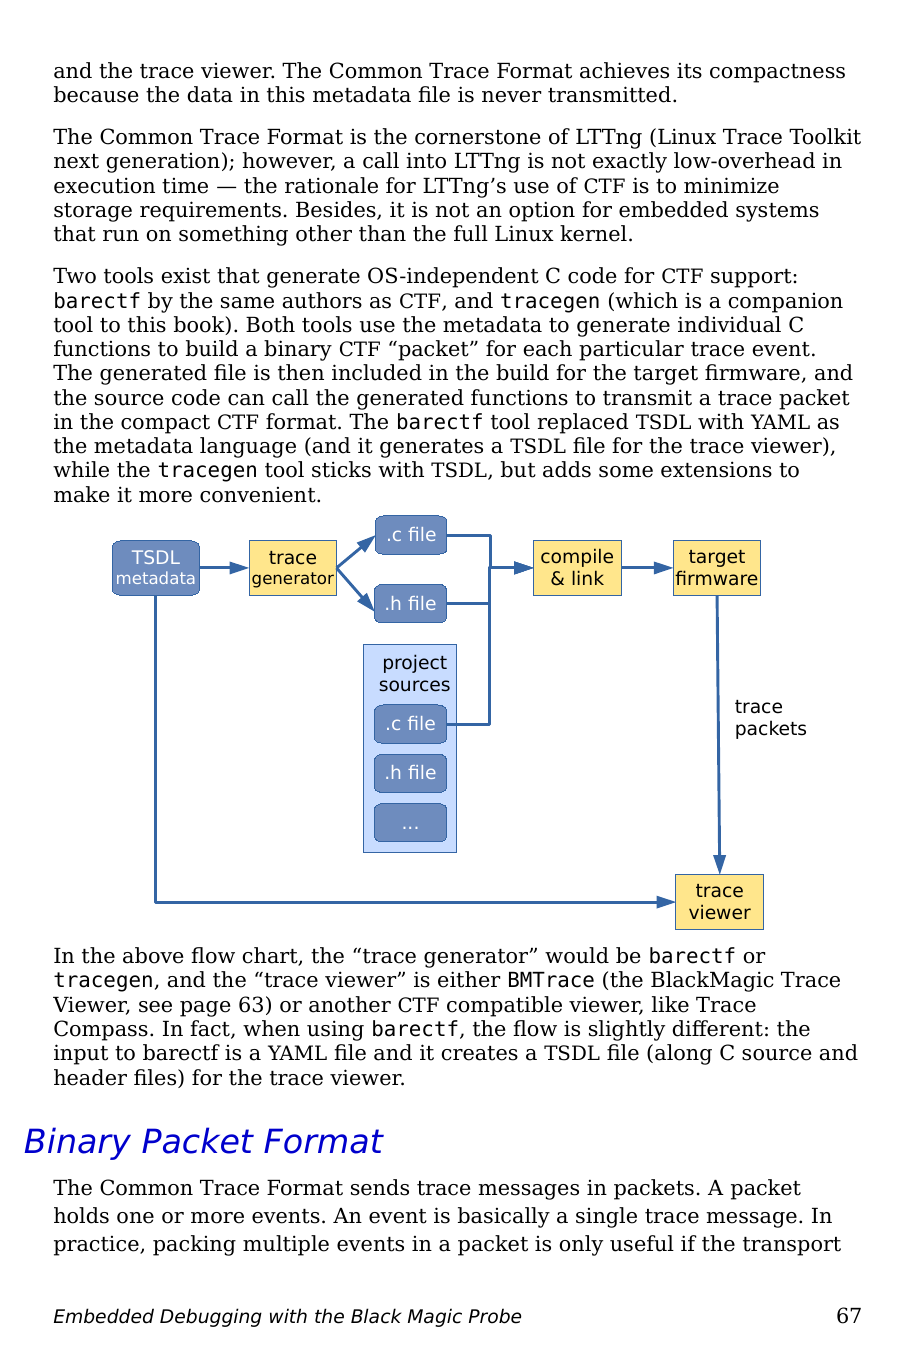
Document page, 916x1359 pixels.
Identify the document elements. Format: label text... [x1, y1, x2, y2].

subtitle Binary Packet Format [24, 1122, 862, 1161]
text The Common Trace Format is the cornerstone of LTTng (Linux Trace Toolkit next generation); however, a call into LTTng is not exactly low-overhead in execution time — the rationale for LTTng’s use of CTF is to minimize storage requirements. Besides, it is not an option for embedded systems that run on something other than the full Linux kernel. [53, 125, 862, 247]
text In the above flow chart, the “trace generator” would be barectf or tracegen, and the “trace viewer” is either BMTrace (the BlackMagic Trace Viewer, see page 63) or another CTF compatible viewer, like Trace Compass. In fact, when using barectf, the flow is slightly different: the input to barectf is a YAML file and it creates a TSDL file (along C source and header files) for the trace viewer. [53, 525, 862, 1090]
text Two tools exist that generate OS-independent C code for CTF support: barectf by the same authors as CTF, and tracegen (which is a companion tool to this book). Both tools use the metadata to generate individual C functions to build a binary CTF “packet” for each particular trace event. The generated file is then included in the build for the target firmware, and the source code can call the generated functions to transmit a trace packet in the compact CTF format. The barectf tool replaced TSDL with YAML as the metadata language (and it generates a TSDL file for the trace viewer), while the tracegen tool sticks with TSDL, but adds some extensions to make it more convenient. [53, 264, 862, 507]
text The Common Trace Format sends trace messages in packets. A packet holds one or more events. An event is basically a single trace message. In practice, packing multiple events in a packet is only useful if the transport [53, 1176, 862, 1256]
text and the trace viewer. The Common Trace Format achieves its compactness because the data in this metadata file is never transmitted. [53, 59, 862, 108]
